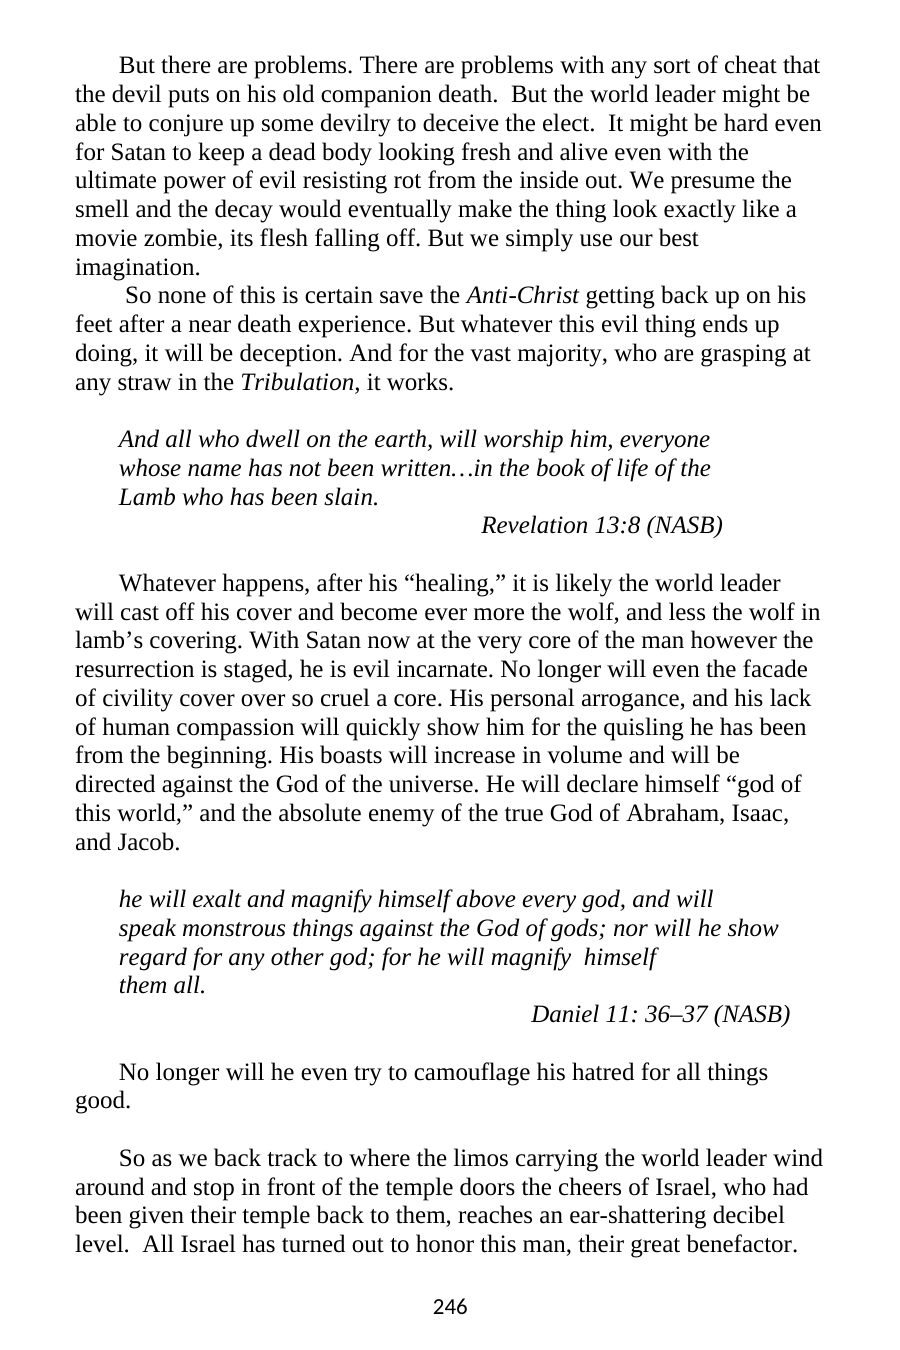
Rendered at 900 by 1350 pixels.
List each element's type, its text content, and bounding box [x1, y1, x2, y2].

text Lamb who has been slain. [75, 482, 825, 511]
text Daniel 11: 36–37 (NASB) [75, 999, 825, 1028]
text Revelation 13:8 (NASB) [75, 511, 825, 539]
text And all who dwell on the earth, will worship him, everyone [75, 424, 825, 453]
text regard for any other god; for he will magnify himself [75, 942, 825, 971]
text So as we back track to where the limos carrying the world leader wind around and stop in front of the temple doors the cheers of Israel, who had been given their temple back to them, reaches an ear-shattering decibel level. All Israel has turned out to honor this man, their great benefactor. [75, 1143, 825, 1258]
text Whatever happens, after his “healing,” it is likely the world leader will cast off his cover and become ever more the wolf, and less the wolf in lamb’s covering. With Satan now at the very core of the man however the resurrection is staged, he is evil incarnate. No longer will even the facade of civility cover over so cruel a core. His personal arrogance, and his lack of human compassion will quickly show him for the quisling he has been from the beginning. His boasts will increase in volume and will be directed against the God of the universe. He will declare himself “god of this world,” and the absolute enemy of the true God of Abraham, Isaac, and Jacob. [75, 568, 825, 856]
text whose name has not been written…in the book of life of the [75, 453, 825, 482]
text speak monstrous things against the God of gods; nor will he show [75, 913, 825, 942]
text No longer will he even try to camouflage his hatred for all things good. [75, 1057, 825, 1114]
text But there are problems. There are problems with any sort of cheat that the devil puts on his old companion death. But the world leader might be able to conjure up some devilry to deceive the elect. It might be hard even for Satan to keep a dead body looking fresh and alive even with the ultimate power of evil resisting rot from the inside out. We presume the smell and the decay would eventually make the thing look exactly like a movie zombie, its flesh falling off. But we simply use our best imagination. [75, 51, 825, 281]
text he will exalt and magnify himself above every god, and will [75, 884, 825, 913]
text So none of this is certain save the Anti-Christ getting back up on his feet after a near death experience. But whatever this evil thing ends up doing, it will be deception. And for the vast majority, who are grasping at any straw in the Tribulation, it works. [75, 281, 825, 396]
text them all. [75, 971, 825, 999]
